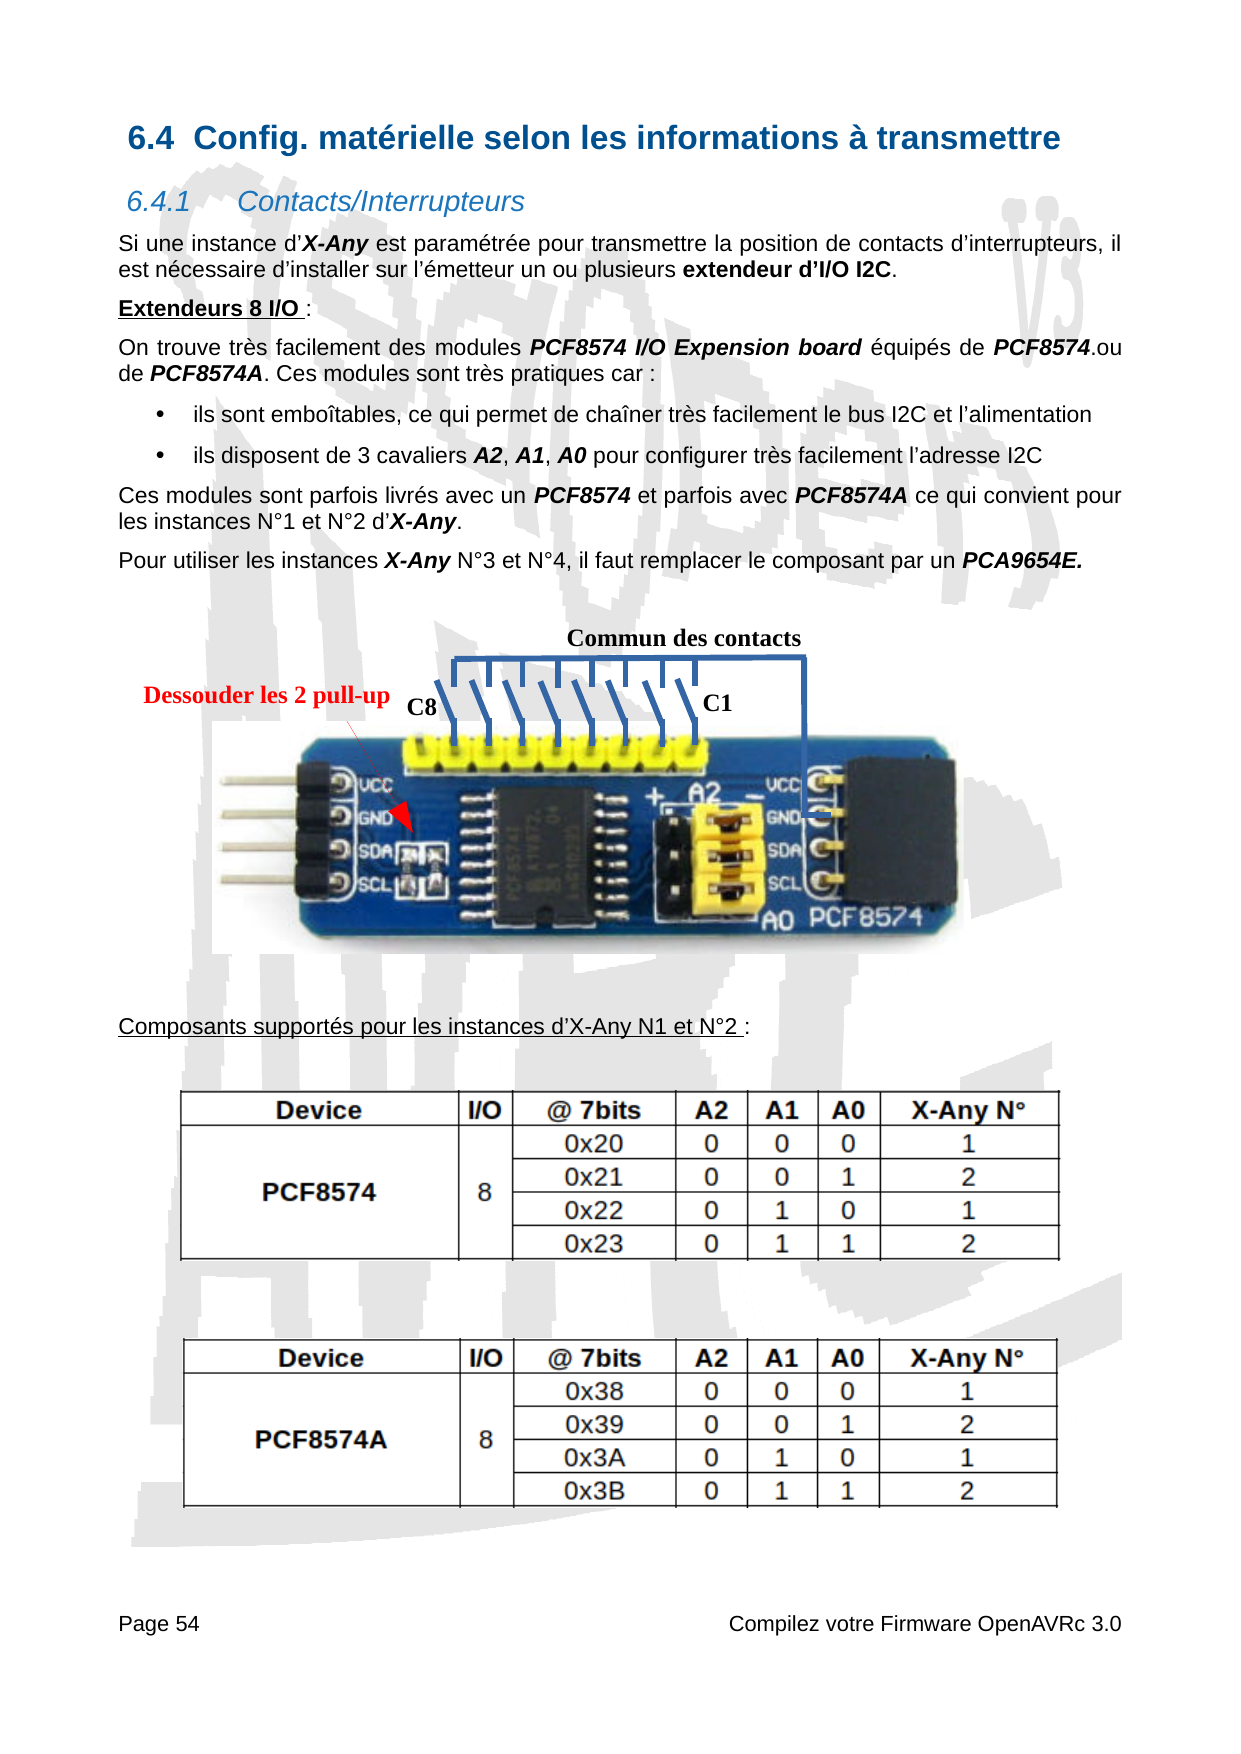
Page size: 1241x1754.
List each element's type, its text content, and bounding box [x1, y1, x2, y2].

list ils disposent de 3 cavaliers A2, A1, A0 pour configurer très facilement l’adresse I2C [156, 440, 1122, 469]
picture [212, 721, 964, 954]
text Composants supportés pour les instances d’X-Any N1 et N°2 : [118, 1013, 1122, 1039]
picture [180, 1090, 1061, 1261]
text Ces modules sont parfois livrés avec un PCF8574 et parfois avec PCF8574A ce qui convient pour les instances N°1 et N°2 d’X-Any. [118, 482, 1122, 534]
text Extendeurs 8 I/O : [118, 295, 1122, 321]
picture [182, 1338, 1059, 1508]
subtitle Contacts/Interrupteurs [118, 184, 1122, 217]
text Si une instance d’X-Any est paramétrée pour transmettre la position de contacts d’interrupteurs, il est nécessaire d’installer sur l’émetteur un ou plusieurs extendeur d’I/O I2C. [118, 230, 1122, 283]
text On trouve très facilement des modules PCF8574 I/O Expension board équipés de PCF8574.ou de PCF8574A. Ces modules sont très pratiques car : [118, 334, 1122, 387]
subtitle Config. matérielle selon les informations à transmettre [118, 118, 1122, 157]
text Pour utiliser les instances X-Any N°3 et N°4, il faut remplacer le composant par un PCA9654E. [118, 547, 1122, 573]
list ils sont emboîtables, ce qui permet de chaîner très facilement le bus I2C et l’alimentation [156, 399, 1122, 428]
